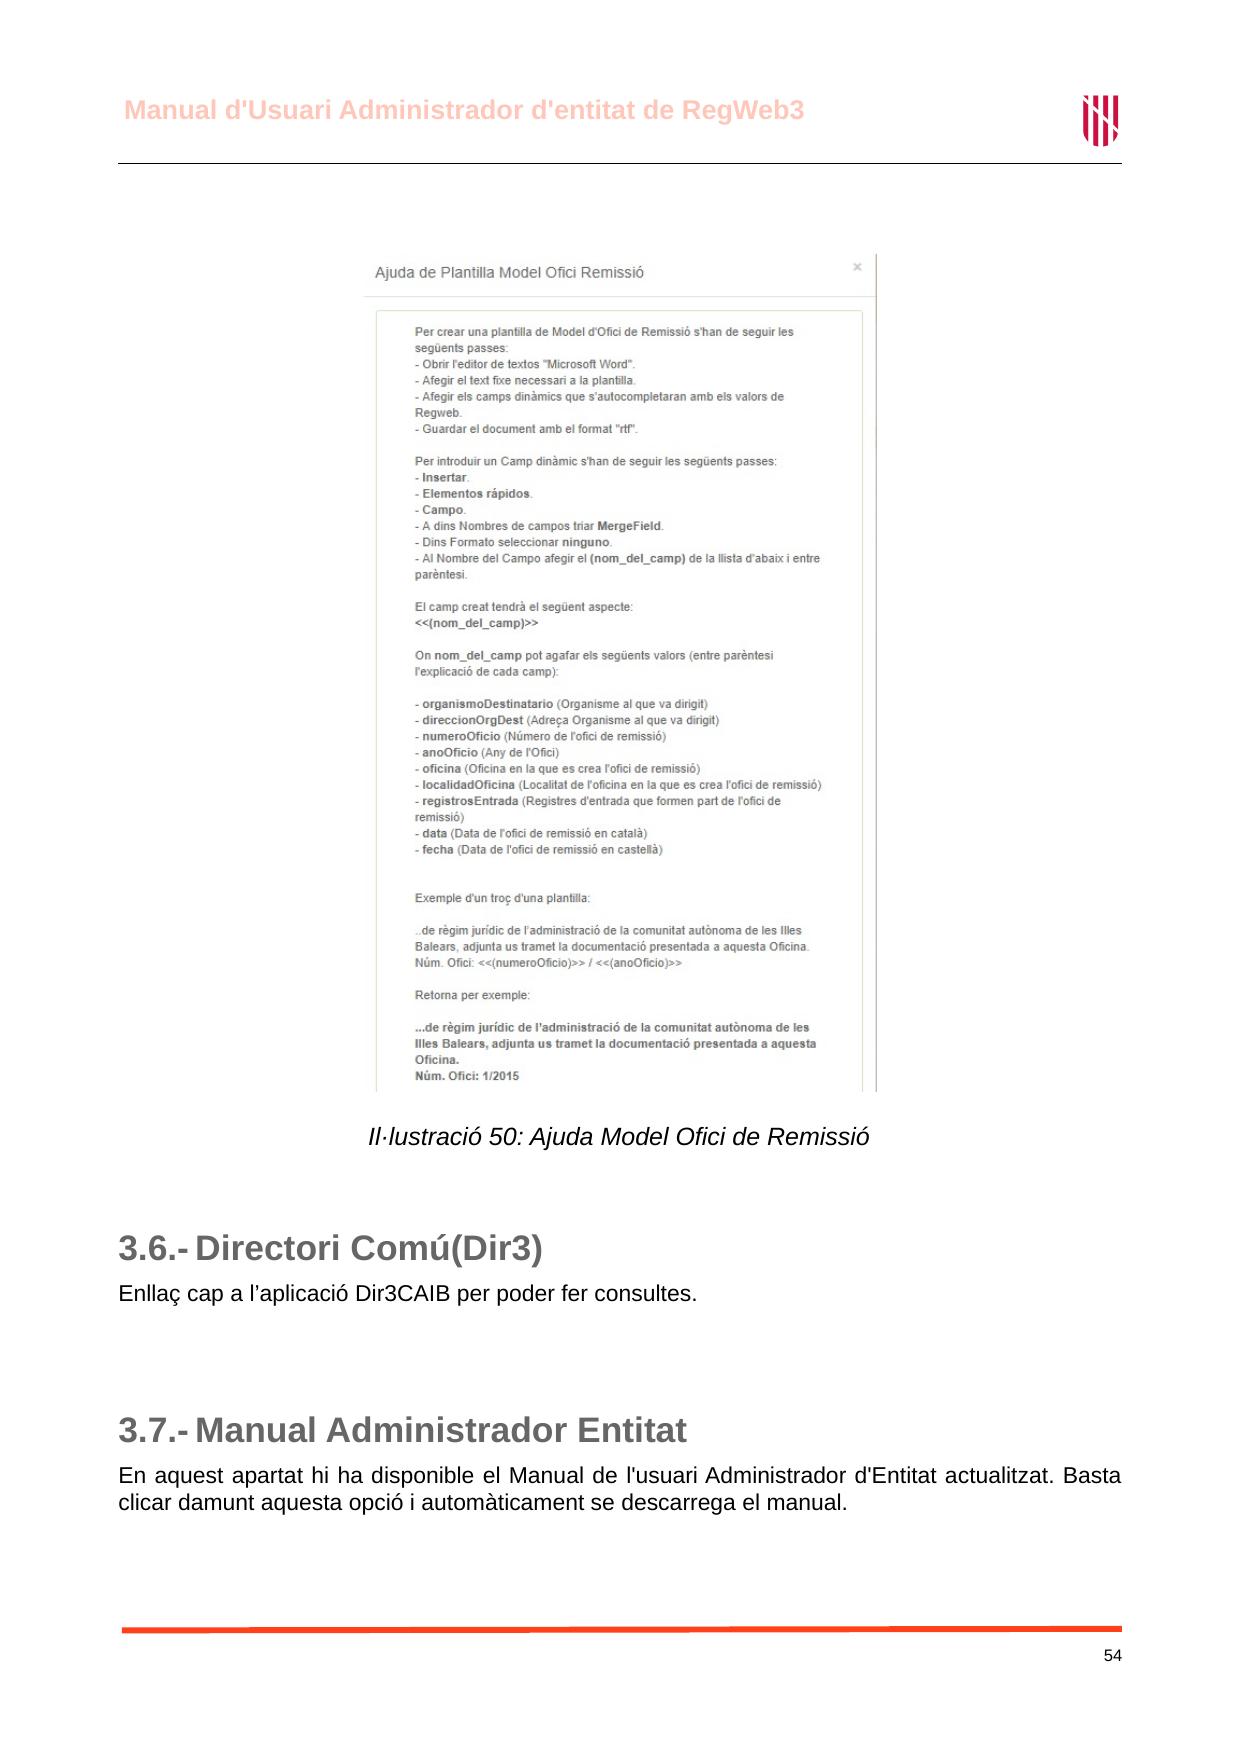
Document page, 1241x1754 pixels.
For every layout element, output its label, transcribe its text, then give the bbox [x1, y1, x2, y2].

text En aquest apartat hi ha disponible el Manual de l'usuari Administrador d'Entitat actualitzat. Basta clicar damunt aquesta opció i automàticament se descarrega el manual. [118, 1462, 1122, 1515]
subtitle Manual Administrador Entitat [118, 1409, 1122, 1450]
picture [1080, 93, 1121, 148]
subtitle Directori Comú(Dir3) [118, 1227, 1122, 1268]
picture [363, 254, 877, 1092]
text Il·lustració 50: Ajuda Model Ofici de Remissió [118, 1122, 1122, 1151]
text Enllaç cap a l’aplicació Dir3CAIB per poder fer consultes. [118, 1280, 1122, 1306]
